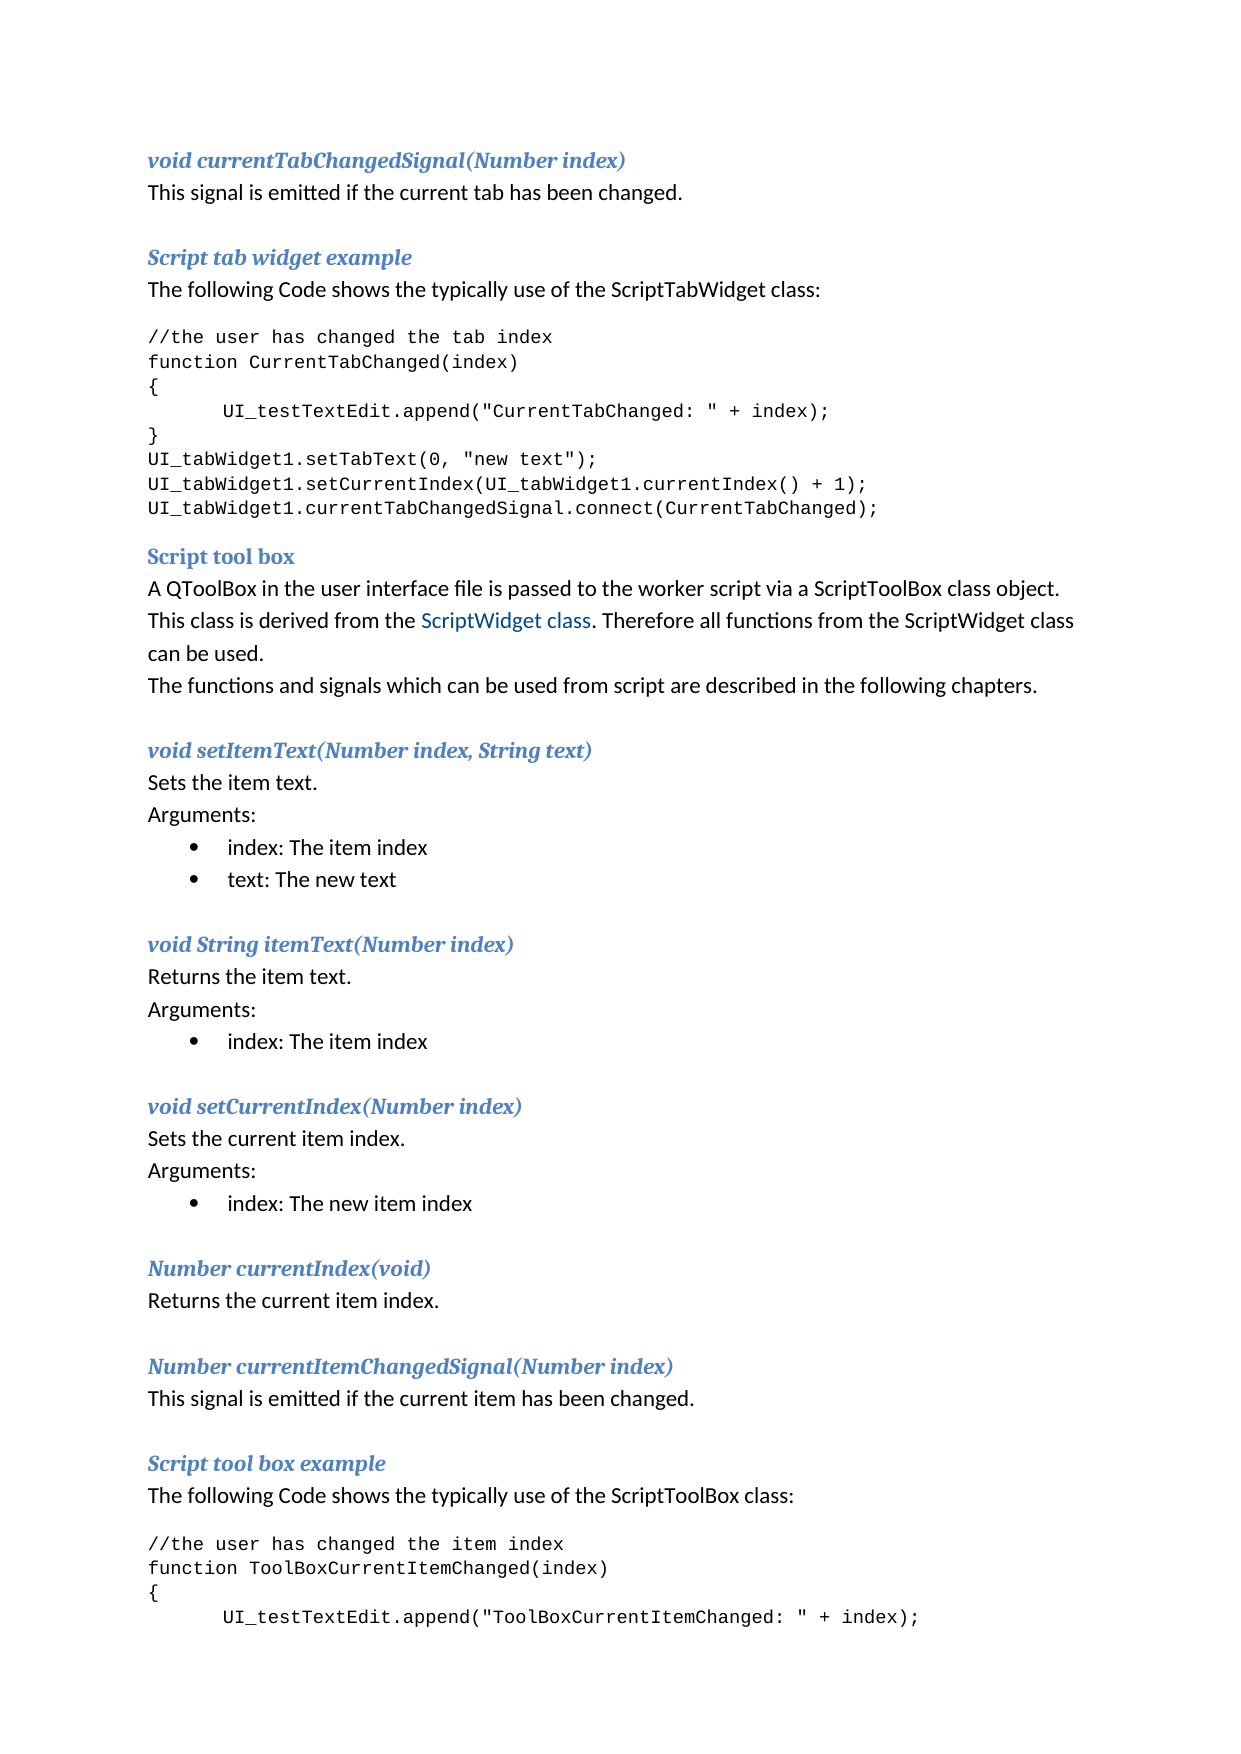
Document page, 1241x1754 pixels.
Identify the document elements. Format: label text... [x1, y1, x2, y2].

text Arguments: [148, 1157, 1093, 1184]
subtitle void currentTabChangedSignal(Number index) [148, 148, 1093, 174]
text This signal is emitted if the current tab has been changed. [148, 178, 1093, 206]
list index: The item index [190, 1027, 1093, 1055]
list text: The new text [190, 865, 1093, 893]
subtitle Number currentIndex(void) [148, 1256, 1093, 1282]
text function CurrentTabChanged(index) [148, 353, 1093, 374]
text The following Code shows the typically use of the ScriptTabWidget class: [148, 275, 1093, 303]
text function ToolBoxCurrentItemChanged(index) [148, 1559, 1093, 1580]
text } [148, 426, 1093, 447]
subtitle void setItemText(Number index, String text) [148, 738, 1093, 764]
subtitle Script tab widget example [148, 245, 1093, 271]
subtitle Script tool box [148, 544, 1093, 571]
text //the user has changed the item index [148, 1534, 1093, 1556]
text { [148, 1583, 1093, 1604]
text Sets the current item index. [148, 1124, 1093, 1152]
text Arguments: [148, 801, 1093, 829]
text Returns the item text. [148, 962, 1093, 991]
text UI_testTextEdit.append("CurrentTabChanged: " + index); [148, 401, 1093, 423]
text Sets the item text. [148, 768, 1093, 796]
text { [148, 377, 1093, 398]
text This signal is emitted if the current item has been changed. [148, 1384, 1093, 1412]
text UI_tabWidget1.setTabText(0, "new text"); [148, 450, 1093, 471]
list index: The new item index [190, 1189, 1093, 1217]
text Arguments: [148, 995, 1093, 1023]
text The following Code shows the typically use of the ScriptToolBox class: [148, 1481, 1093, 1509]
text The functions and signals which can be used from script are described in the following chapters. [148, 671, 1093, 699]
text UI_tabWidget1.setCurrentIndex(UI_tabWidget1.currentIndex() + 1); [148, 474, 1093, 496]
text Returns the current item index. [148, 1286, 1093, 1314]
subtitle Number currentItemChangedSignal(Number index) [148, 1353, 1093, 1380]
list index: The item index [190, 833, 1093, 861]
subtitle Script tool box example [148, 1451, 1093, 1477]
text UI_tabWidget1.currentTabChangedSignal.connect(CurrentTabChanged); [148, 499, 1093, 520]
text A QToolBox in the user interface file is passed to the worker script via a ScriptToolBox class object. [148, 574, 1093, 602]
text UI_testTextEdit.append("ToolBoxCurrentItemChanged: " + index); [148, 1607, 1093, 1629]
text //the user has changed the tab index [148, 328, 1093, 349]
subtitle void setCurrentIndex(Number index) [148, 1094, 1093, 1121]
subtitle void String itemText(Number index) [148, 932, 1093, 959]
text This class is derived from the ScriptWidget class. Therefore all functions from the ScriptWidget class can be used. [148, 607, 1093, 667]
